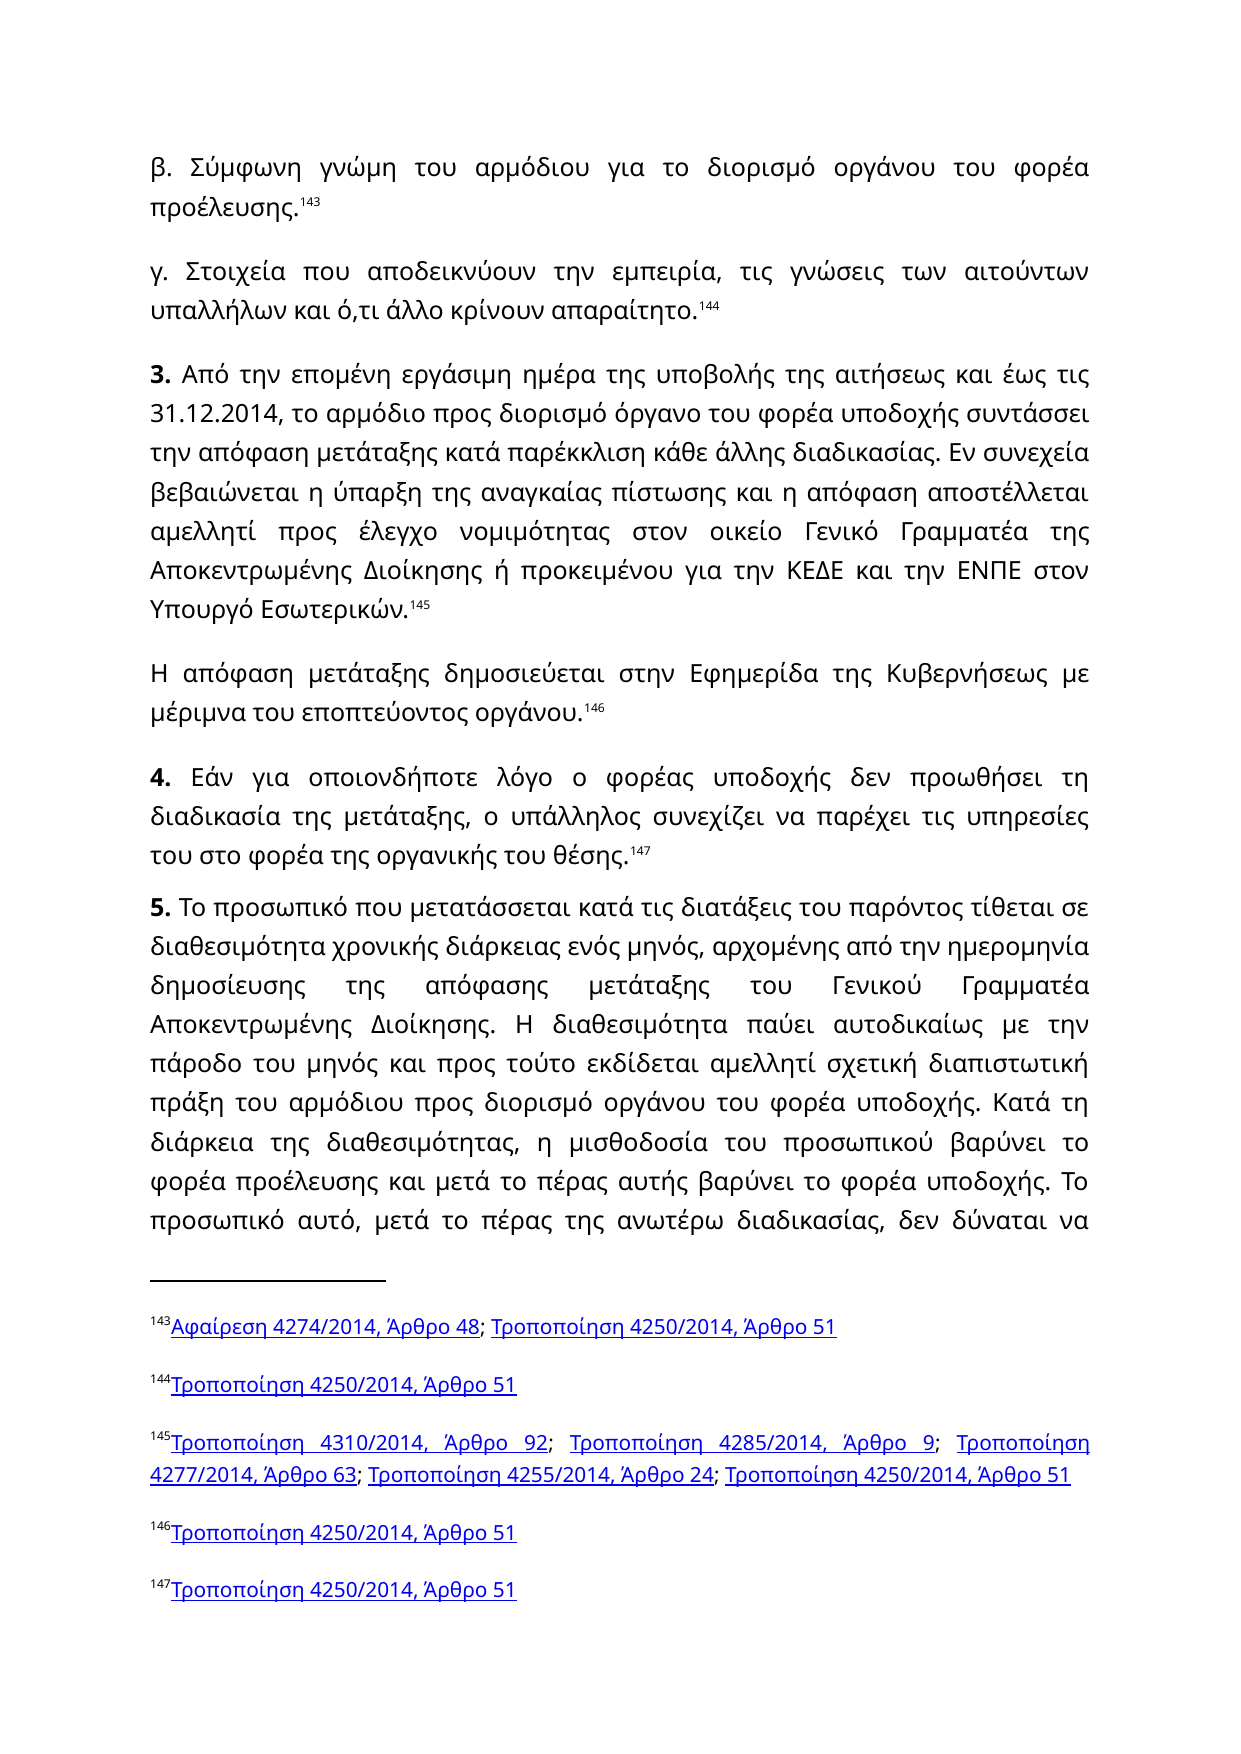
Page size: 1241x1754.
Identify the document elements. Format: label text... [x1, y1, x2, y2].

text Τροποποίηση 4250/2014, Άρθρο 51 [150, 1576, 1090, 1604]
text Αφαίρεση 4274/2014, Άρθρο 48; Τροποποίηση 4250/2014, Άρθρο 51 [150, 1312, 1090, 1341]
text 3. Από την επομένη εργάσιμη ημέρα της υποβολής της αιτήσεως και έως τις 31.12.2014, το αρμόδιο προς διορισμό όργανο του φορέα υποδοχής συντάσσει την απόφαση μετάταξης κατά παρέκκλιση κάθε άλλης διαδικασίας. Εν συνεχεία βεβαιώνεται η ύπαρξη της αναγκαίας πίστωσης και η απόφαση αποστέλλεται αμελλητί προς έλεγχο νομιμότητας στον οικείο Γενικό Γραμματέα της Αποκεντρωμένης Διοίκησης ή προκειμένου για την ΚΕΔΕ και την ΕΝΠΕ στον Υπουργό Εσωτερικών. [150, 357, 1090, 626]
text γ. Στοιχεία που αποδεικνύουν την εμπειρία, τις γνώσεις των αιτούντων υπαλλήλων και ό,τι άλλο κρίνουν απαραίτητο. [150, 253, 1090, 327]
text Τροποποίηση 4310/2014, Άρθρο 92; Τροποποίηση 4285/2014, Άρθρο 9; Τροποποίηση 4277/2014, Άρθρο 63; Τροποποίηση 4255/2014, Άρθρο 24; Τροποποίηση 4250/2014, Άρθρο 51 [150, 1428, 1090, 1489]
text Η απόφαση μετάταξης δημοσιεύεται στην Εφημερίδα της Κυβερνήσεως με μέριμνα του εποπτεύοντος οργάνου. [150, 656, 1090, 729]
text β. Σύμφωνη γνώμη του αρμόδιου για το διορισμό οργάνου του φορέα προέλευσης. [150, 150, 1090, 223]
text Τροποποίηση 4250/2014, Άρθρο 51 [150, 1370, 1090, 1398]
text Τροποποίηση 4250/2014, Άρθρο 51 [150, 1518, 1090, 1546]
text 4. Εάν για οποιονδήποτε λόγο ο φορέας υποδοχής δεν προωθήσει τη διαδικασία της μετάταξης, ο υπάλληλος συνεχίζει να παρέχει τις υπηρεσίες του στο φορέα της οργανικής του θέσης. [150, 759, 1090, 872]
text 5. Το προσωπικό που μετατάσσεται κατά τις διατάξεις του παρόντος τίθεται σε διαθεσιμότητα χρονικής διάρκειας ενός μηνός, αρχομένης από την ημερομηνία δημοσίευσης της απόφασης μετάταξης του Γενικού Γραμματέα Αποκεντρωμένης Διοίκησης. Η διαθεσιμότητα παύει αυτοδικαίως με την πάροδο του μηνός και προς τούτο εκδίδεται αμελλητί σχετική διαπιστωτική πράξη του αρμόδιου προς διορισμό οργάνου του φορέα υποδοχής. Κατά τη διάρκεια της διαθεσιμότητας, η μισθοδοσία του προσωπικού βαρύνει το φορέα προέλευσης και μετά το πέρας αυτής βαρύνει το φορέα υποδοχής. Το προσωπικό αυτό, μετά το πέρας της ανωτέρω διαδικασίας, δεν δύναται να [150, 889, 1090, 1237]
